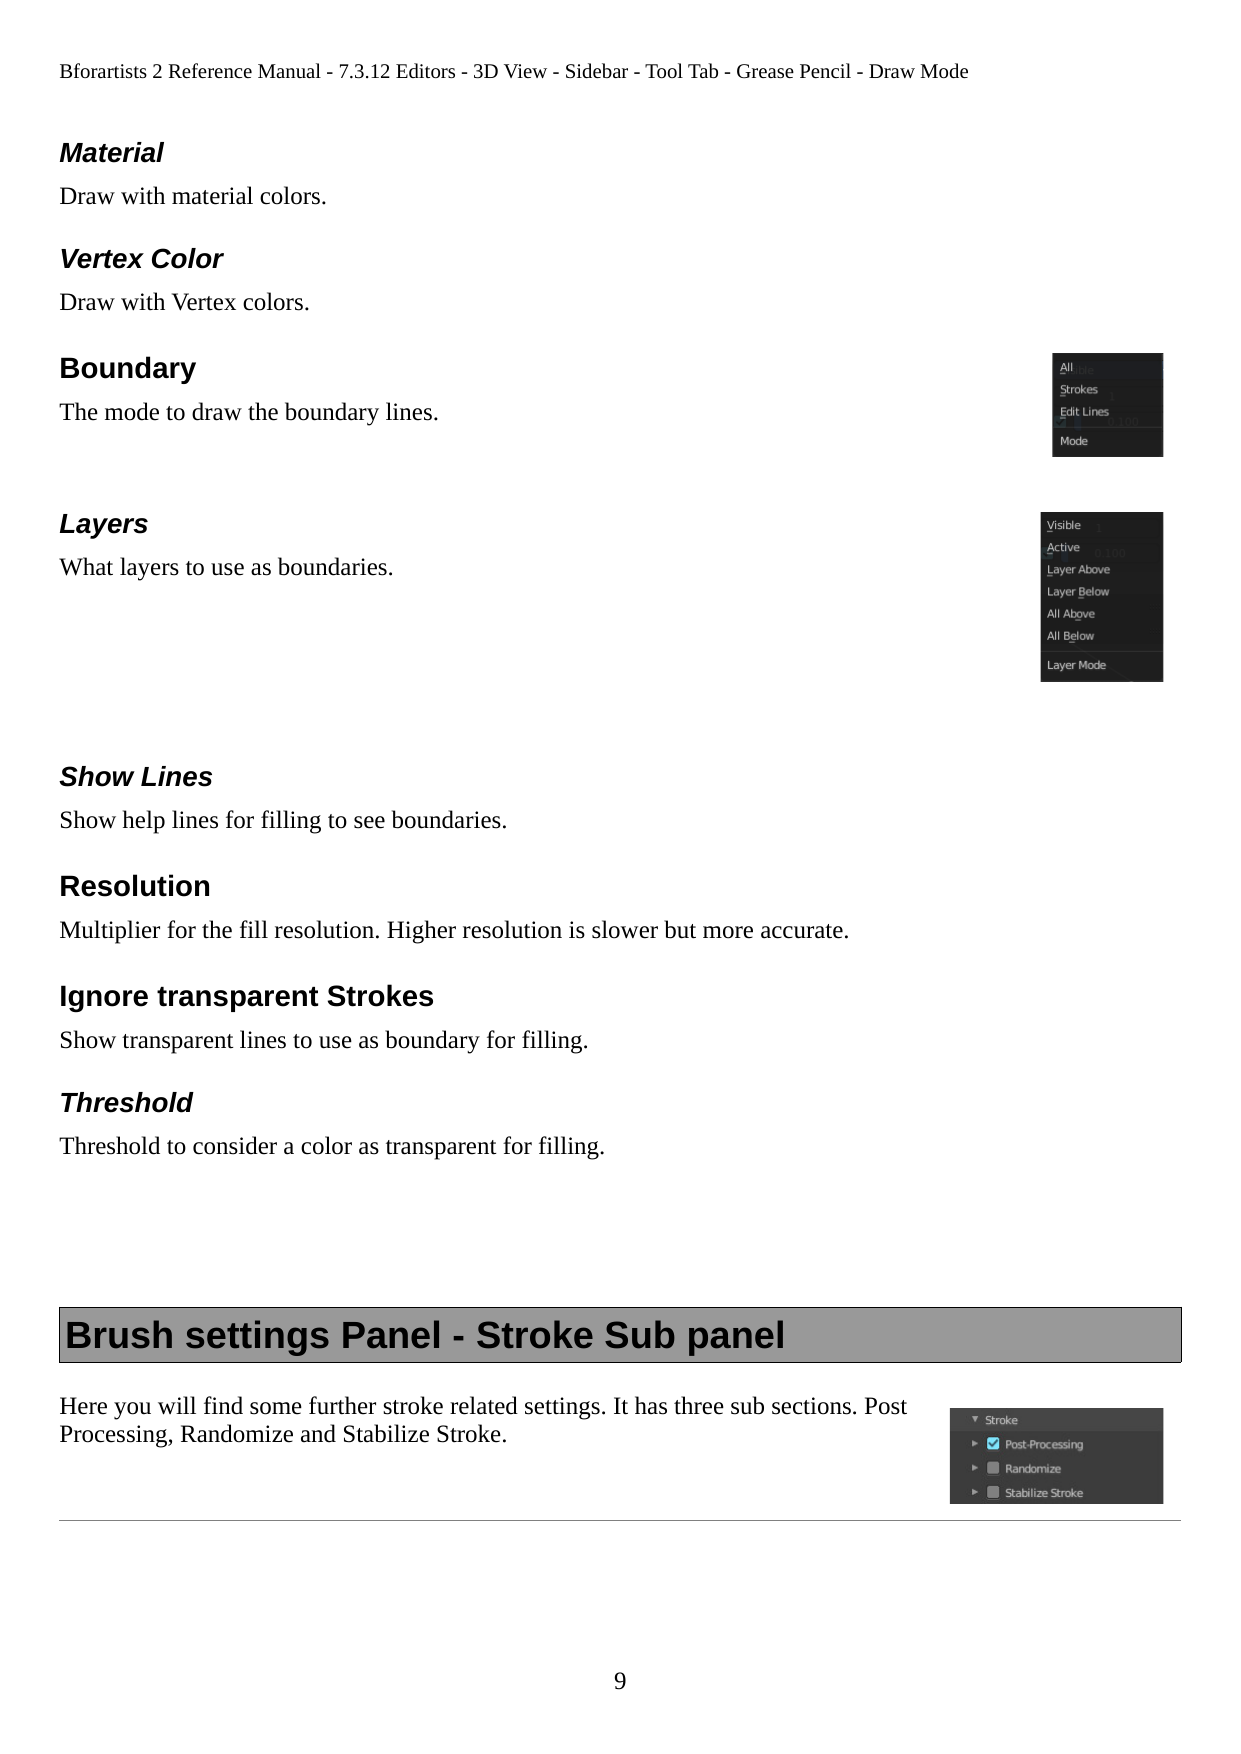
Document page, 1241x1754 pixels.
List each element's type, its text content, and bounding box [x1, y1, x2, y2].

text Show help lines for filling to see boundaries. [59, 805, 1181, 834]
subtitle Ignore transparent Strokes [59, 978, 1181, 1012]
subtitle Vertex Color [59, 243, 1181, 274]
text Draw with material colors. [59, 181, 1181, 210]
text Draw with Vertex colors. [59, 287, 1181, 316]
text Threshold to consider a color as transparent for filling. [59, 1131, 1181, 1159]
subtitle Threshold [59, 1086, 1181, 1118]
subtitle Show Lines [59, 761, 1181, 792]
text Multiplier for the fill resolution. Higher resolution is slower but more accurate. [59, 915, 1181, 944]
text Show transparent lines to use as boundary for filling. [59, 1025, 1181, 1053]
table_header Brush settings Panel - Stroke Sub panel [60, 1308, 1181, 1362]
subtitle Resolution [59, 869, 1181, 902]
text What layers to use as boundaries. [59, 552, 1040, 581]
picture [1040, 512, 1164, 682]
picture [1052, 353, 1164, 457]
subtitle Boundary [59, 351, 1181, 384]
text The mode to draw the boundary lines. [59, 397, 1052, 426]
text Here you will find some further stroke related settings. It has three sub sections. Post Processing, Randomize and Stabilize Stroke. [59, 1391, 1181, 1448]
subtitle Material [59, 137, 1181, 168]
picture [949, 1408, 1164, 1504]
subtitle Layers [59, 507, 1181, 539]
